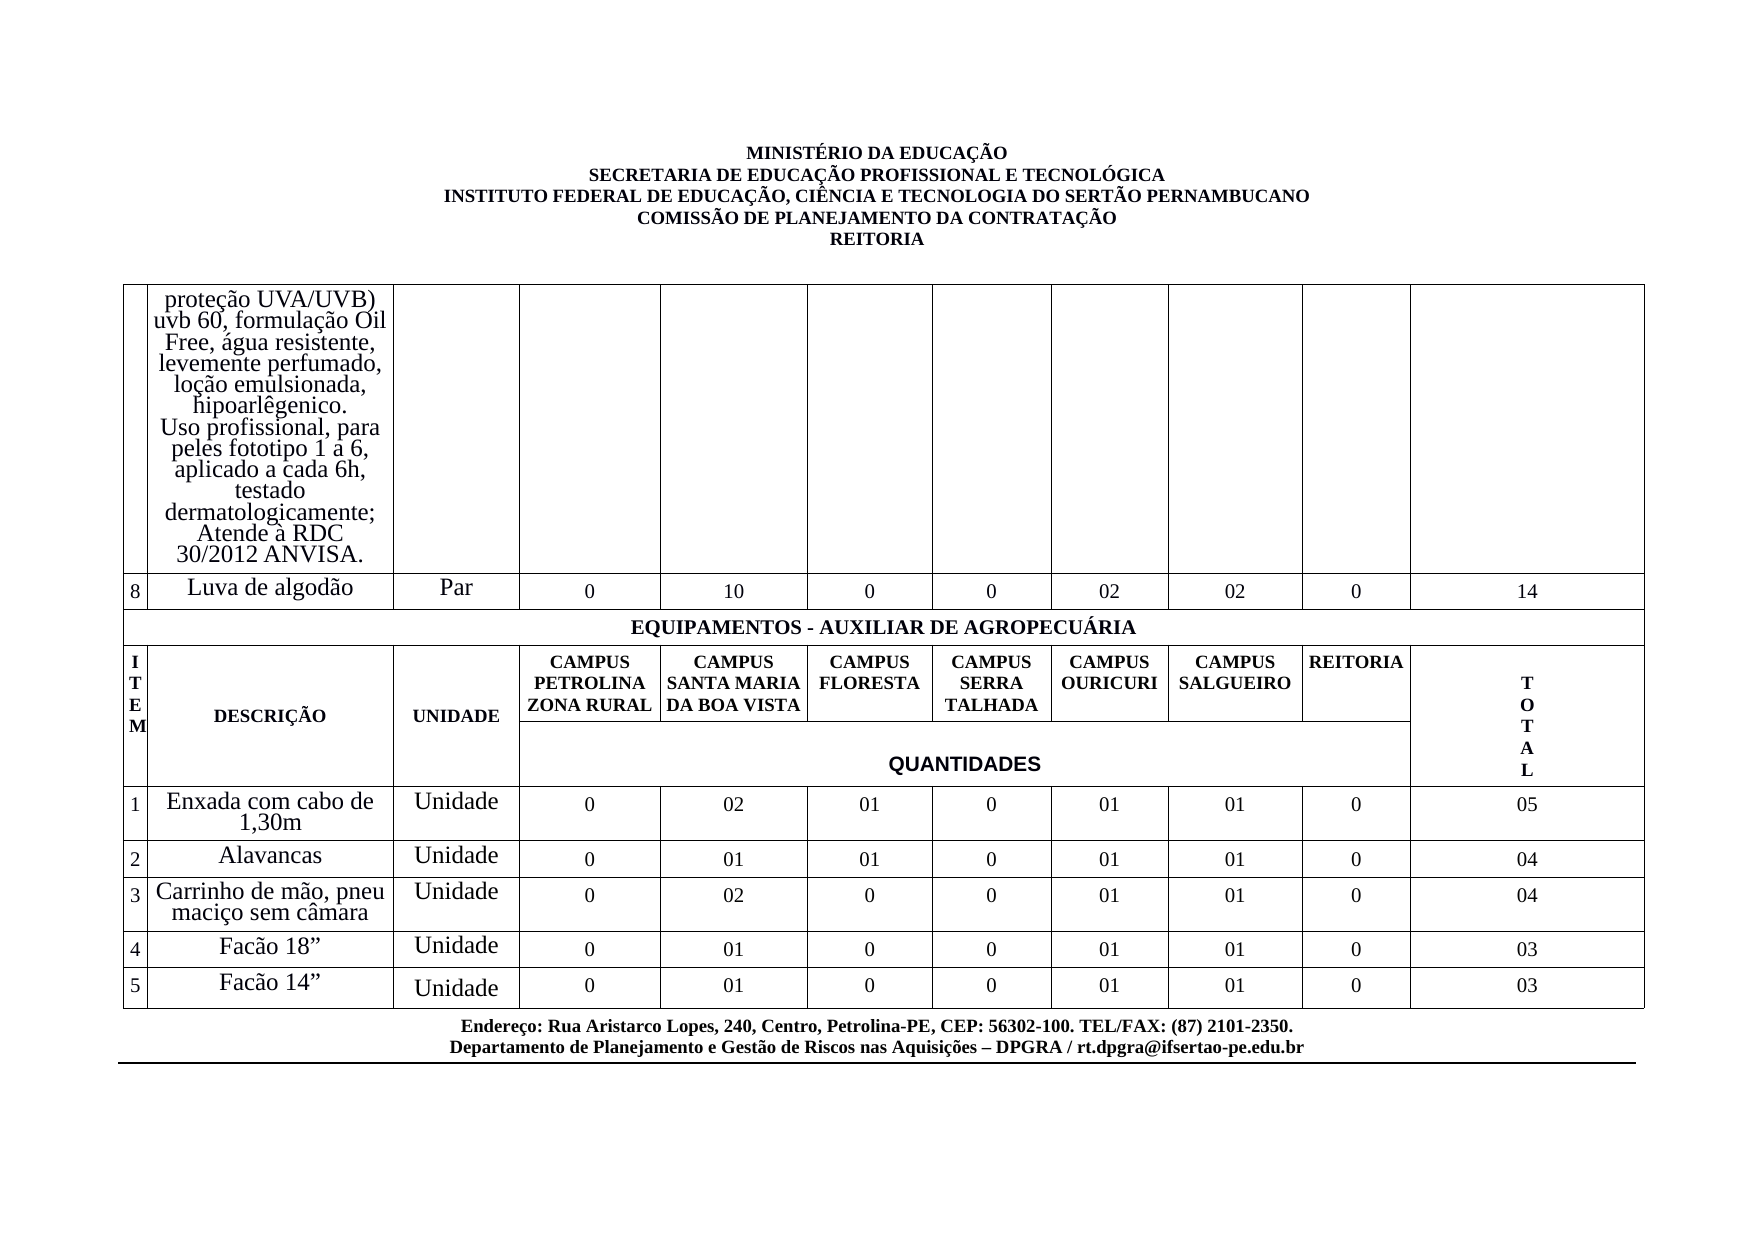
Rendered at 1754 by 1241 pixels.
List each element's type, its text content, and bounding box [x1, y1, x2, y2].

table_cell CAMPUS SANTA MARIA DA BOA VISTA [661, 646, 807, 721]
table_cell 0 [520, 878, 660, 931]
table_cell 01 [1169, 878, 1302, 931]
table_cell REITORIA [1303, 646, 1410, 721]
table_cell CAMPUS PETROLINA ZONA RURAL [520, 646, 660, 721]
table_cell 10 [661, 574, 807, 608]
table_cell Carrinho de mão, pneu maciço sem câmara [148, 878, 393, 931]
table_cell 3 [124, 878, 147, 931]
table_cell [1169, 285, 1302, 572]
table_cell 01 [1052, 878, 1168, 931]
table_cell 01 [1052, 968, 1168, 1008]
table_cell 14 [1411, 574, 1644, 608]
table_cell Unidade [394, 787, 519, 840]
table_cell 0 [933, 878, 1051, 931]
table_cell 0 [520, 932, 660, 967]
table_cell 0 [808, 878, 932, 931]
table_cell UNIDADE [394, 646, 519, 786]
table_cell 0 [933, 574, 1051, 608]
table_cell 01 [1052, 787, 1168, 840]
table_cell 0 [1303, 878, 1410, 931]
table_cell 01 [1169, 932, 1302, 967]
table_cell 02 [1052, 574, 1168, 608]
table_cell 02 [661, 878, 807, 931]
table_cell 01 [808, 841, 932, 876]
table_cell 0 [1303, 574, 1410, 608]
table_cell 0 [1303, 968, 1410, 1008]
table_cell 0 [1303, 932, 1410, 967]
table_cell 0 [933, 841, 1051, 876]
table_cell [661, 285, 807, 572]
table_cell 0 [933, 932, 1051, 967]
table_cell 01 [1052, 932, 1168, 967]
table_cell 2 [124, 841, 147, 876]
table_cell 05 [1411, 787, 1644, 840]
table_cell CAMPUS OURICURI [1052, 646, 1168, 721]
table_cell Unidade [394, 968, 519, 1008]
table_cell Enxada com cabo de 1,30m [148, 787, 393, 840]
table_cell 01 [1169, 841, 1302, 876]
table_cell 0 [520, 968, 660, 1008]
table_cell ITEM [124, 646, 147, 786]
table_cell 0 [520, 787, 660, 840]
table_cell [124, 285, 147, 572]
table_cell 01 [808, 787, 932, 840]
table_cell 0 [808, 968, 932, 1008]
table_cell 01 [661, 841, 807, 876]
table_cell [808, 285, 932, 572]
table_cell [1303, 285, 1410, 572]
table_cell Facão 18” [148, 932, 393, 967]
table_cell [1052, 285, 1168, 572]
table_cell 4 [124, 932, 147, 967]
table_cell [1411, 285, 1644, 572]
table_cell CAMPUS SALGUEIRO [1169, 646, 1302, 721]
table_cell 04 [1411, 878, 1644, 931]
table_cell DESCRIÇÃO [148, 646, 393, 786]
table_cell 0 [1303, 841, 1410, 876]
table_cell EQUIPAMENTOS - AUXILIAR DE AGROPECUÁRIA [124, 610, 1644, 644]
table_cell T O T A L [1411, 646, 1644, 786]
table_cell Unidade [394, 878, 519, 931]
table_cell Alavancas [148, 841, 393, 876]
table_cell 01 [661, 968, 807, 1008]
table_cell 01 [1169, 787, 1302, 840]
table_cell CAMPUS FLORESTA [808, 646, 932, 721]
table_cell Unidade [394, 841, 519, 876]
table_cell [933, 285, 1051, 572]
table_cell 0 [933, 787, 1051, 840]
table_cell 01 [661, 932, 807, 967]
table_cell [520, 285, 660, 572]
table_cell 0 [1303, 787, 1410, 840]
table_cell 01 [1052, 841, 1168, 876]
table_cell 0 [520, 574, 660, 608]
table_cell 0 [520, 841, 660, 876]
table_cell Par [394, 574, 519, 608]
table_cell Unidade [394, 932, 519, 967]
table_cell Luva de algodão [148, 574, 393, 608]
table_cell 02 [661, 787, 807, 840]
table_cell 0 [808, 574, 932, 608]
table_cell 03 [1411, 932, 1644, 967]
table_cell 8 [124, 574, 147, 608]
table_cell 02 [1169, 574, 1302, 608]
table_cell 01 [1169, 968, 1302, 1008]
table_cell 03 [1411, 968, 1644, 1008]
table_cell 5 [124, 968, 147, 1008]
table_cell 0 [933, 968, 1051, 1008]
table_cell 0 [808, 932, 932, 967]
table_cell Facão 14” [148, 968, 393, 1008]
table_cell 04 [1411, 841, 1644, 876]
table_cell QUANTIDADES [520, 722, 1410, 786]
table_cell proteção UVA/UVB) uvb 60, formulação Oil Free, água resistente, levemente perfumado, loção emulsionada, hipoarlêgenico. Uso profissional, para peles fototipo 1 a 6, aplicado a cada 6h, testado dermatologicamente; Atende à RDC 30/2012 ANVISA. [148, 285, 393, 572]
table_cell CAMPUS SERRA TALHADA [933, 646, 1051, 721]
table_cell 1 [124, 787, 147, 840]
table_cell [394, 285, 519, 572]
